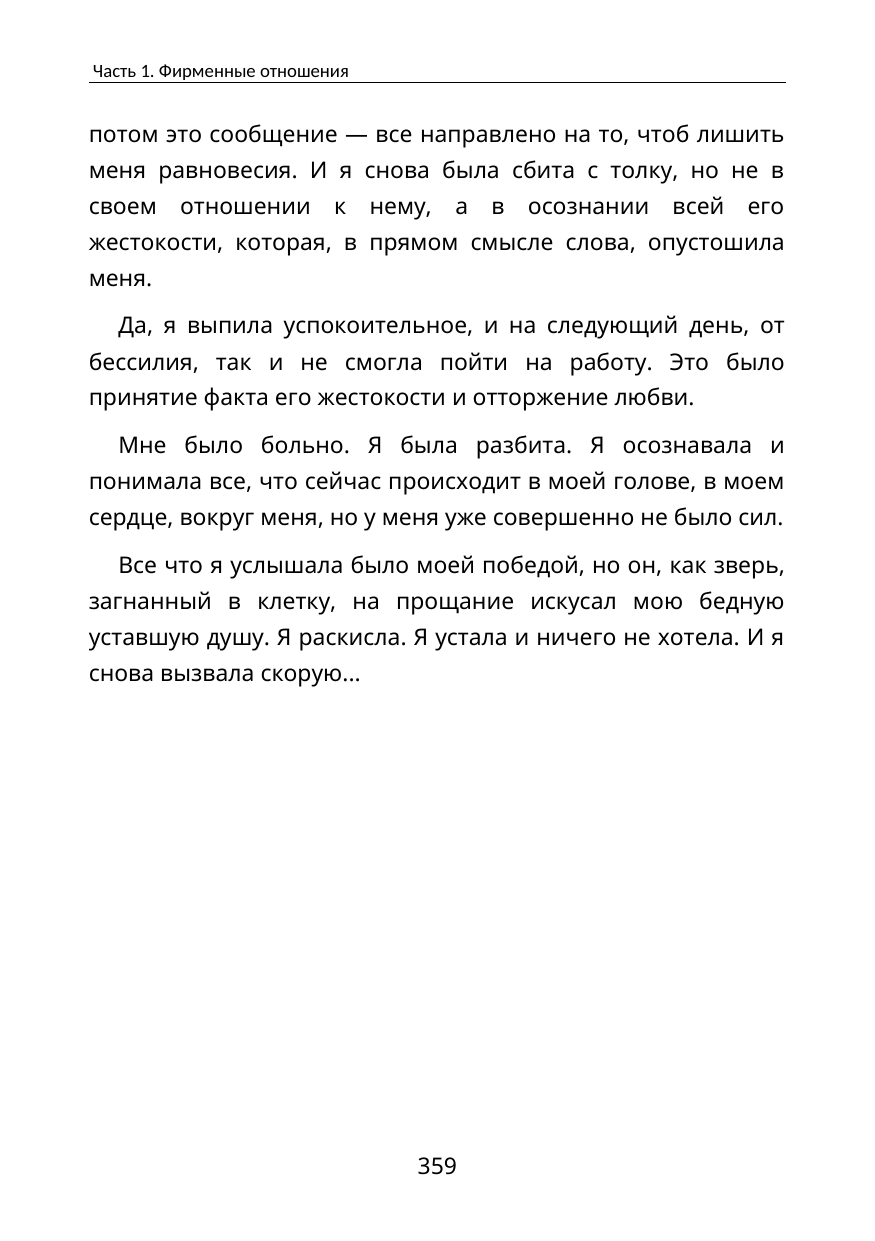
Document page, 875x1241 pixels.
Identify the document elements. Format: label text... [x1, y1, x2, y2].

text потом это сообщение — все направлено на то, чтоб лишить меня равновесия. И я снова была сбита с толку, но не в своем отношении к нему, а в осознании всей его жестокости, которая, в прямом смысле слова, опустошила меня. [88, 118, 786, 293]
text Все что я услышала было моей победой, но он, как зверь, загнанный в клетку, на прощание искусал мою бедную уставшую душу. Я раскисла. Я устала и ничего не хотела. И я снова вызвала скорую... [88, 549, 786, 688]
text Да, я выпила успокоительное, и на следующий день, от бессилия, так и не смогла пойти на работу. Это было принятие факта его жестокости и отторжение любви. [88, 309, 786, 413]
text Мне было больно. Я была разбита. Я осознавала и понимала все, что сейчас происходит в моей голове, в моем сердце, вокруг меня, но у меня уже совершенно не было сил. [88, 429, 786, 532]
